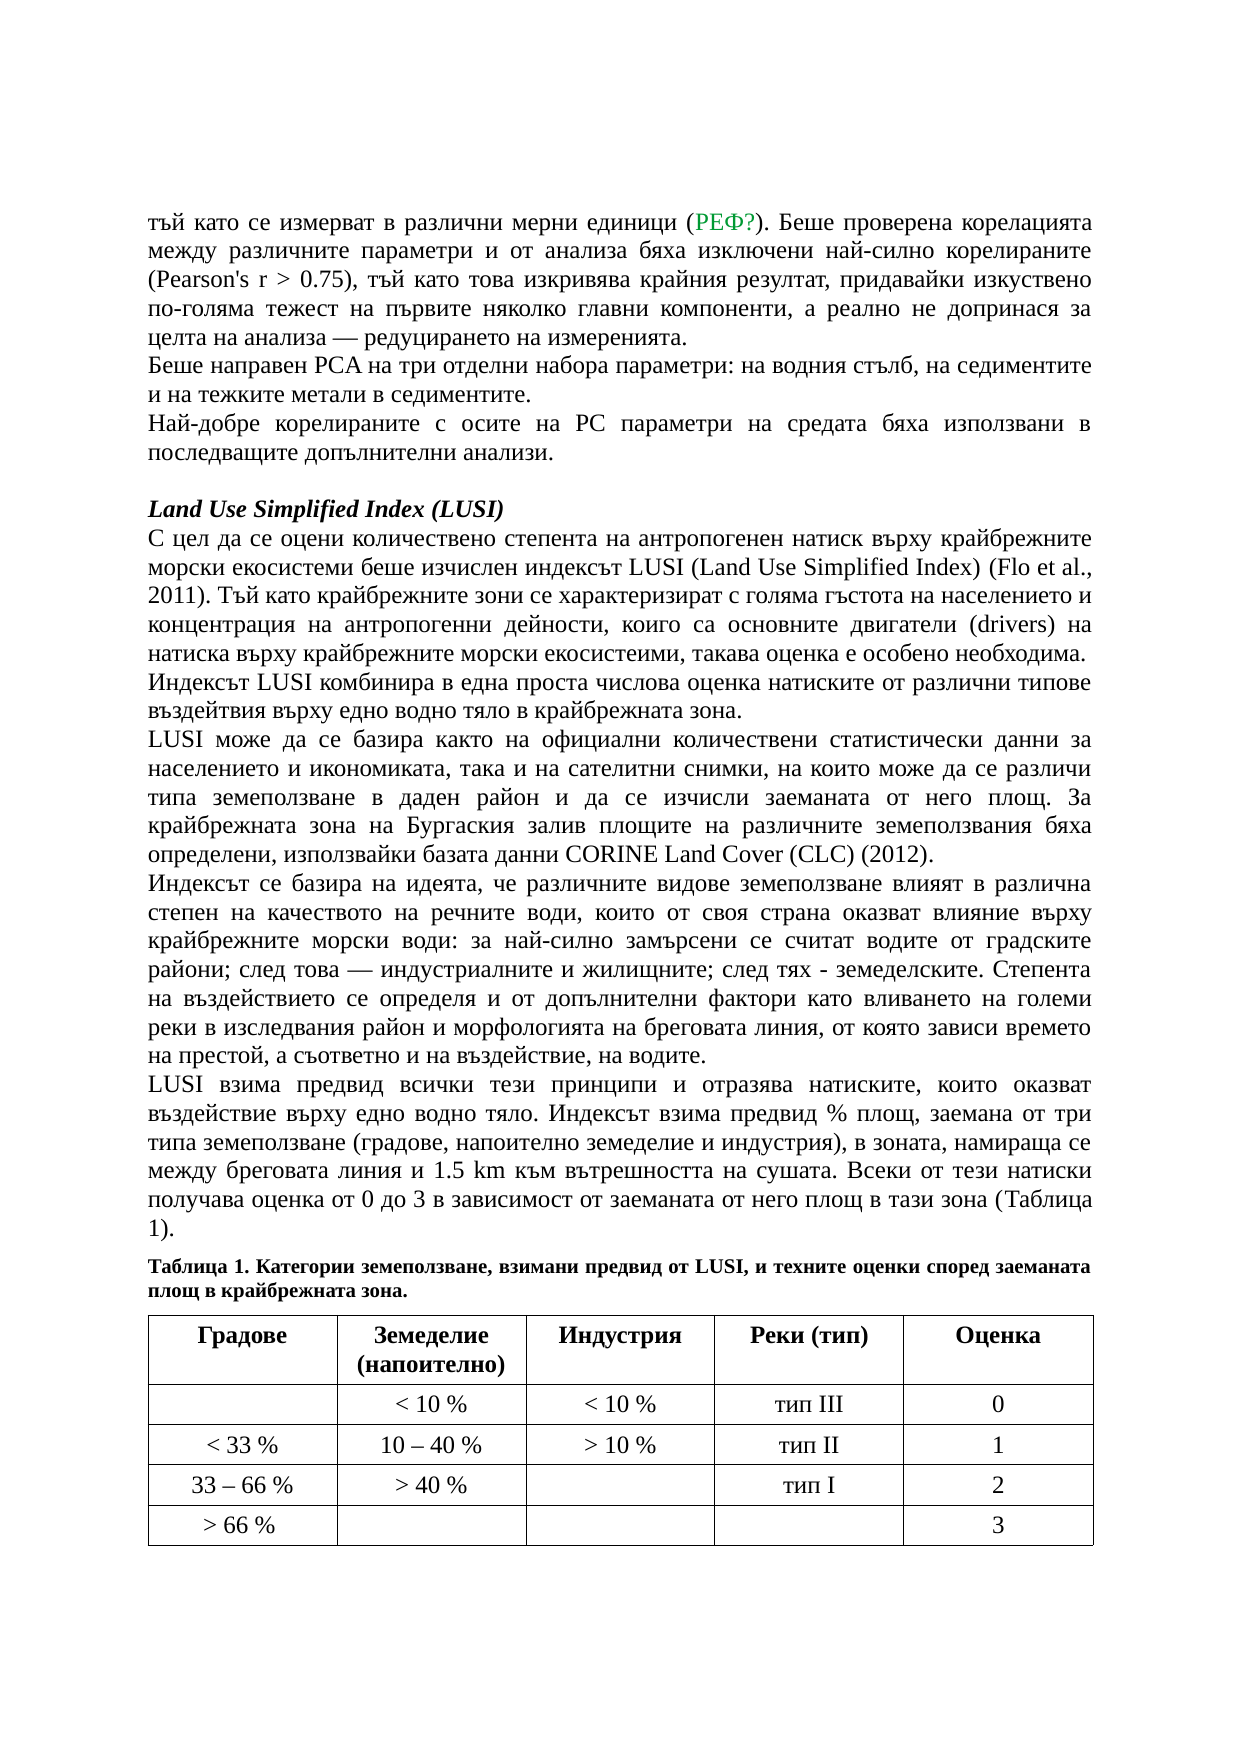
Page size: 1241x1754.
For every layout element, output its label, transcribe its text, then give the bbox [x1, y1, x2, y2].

text Таблица 1. Категории земеползване, взимани предвид от LUSI, и техните оценки според заеманата площ в крайбрежната зона. [148, 1254, 1093, 1302]
table_cell тип I [715, 1465, 903, 1505]
table_cell > 10 % [527, 1425, 714, 1464]
text Най-добре корелираните с осите на PC параметри на средата бяха използвани в последващите допълнителни анализи. [148, 408, 1093, 465]
text Индексът LUSI комбинира в една проста числова оценка натиските от различни типове въздейтвия върху едно водно тяло в крайбрежната зона. [148, 667, 1093, 724]
text LUSI взима предвид всички тези принципи и отразява натиските, които оказват въздействие върху едно водно тяло. Индексът взима предвид % площ, заемана от три типа земеползване (градове, напоително земеделие и индустрия), в зоната, намираща се между бреговата линия и 1.5 km към вътрешността на сушата. Всеки от тези натиски получава оценка от 0 до 3 в зависимост от заеманата от него площ в тази зона (Таблица 1). [148, 1069, 1093, 1242]
table_header Реки (тип) [715, 1316, 903, 1384]
table_cell 33 – 66 % [149, 1465, 337, 1505]
table_cell [527, 1506, 714, 1545]
table_cell < 10 % [338, 1385, 526, 1424]
text С цел да се оцени количествено степента на антропогенен натиск върху крайбрежните морски екосистеми беше изчислен индексът LUSI (Land Use Simplified Index) (Flo et al., 2011). Тъй като крайбрежните зони се характеризират с голяма гъстота на населението и концентрация на антропогенни дейности, коиго са основните двигатели (drivers) на натиска върху крайбрежните морски екосистеими, такава оценка е особено необходима. [148, 523, 1093, 667]
table_cell тип III [715, 1385, 903, 1424]
text LUSI може да се базира както на официални количествени статистически данни за населението и икономиката, така и на сателитни снимки, на които може да се различи типа земеползване в даден район и да се изчисли заеманата от него площ. За крайбрежната зона на Бургаския залив площите на различните земеползвания бяха определени, използвайки базата данни CORINE Land Cover (CLC) (2012). [148, 724, 1093, 868]
table_cell 10 – 40 % [338, 1425, 526, 1464]
text Land Use Simplified Index (LUSI) [148, 494, 1093, 523]
table_cell < 10 % [527, 1385, 714, 1424]
table_cell 2 [904, 1465, 1093, 1505]
table_cell 3 [904, 1506, 1093, 1545]
text Индексът се базира на идеята, че различните видове земеползване влияят в различна степен на качеството на речните води, които от своя страна оказват влияние върху крайбрежните морски води: за най-силно замърсени се считат водите от градските райони; след това — индустриалните и жилищните; след тях - земеделските. Степента на въздействието се определя и от допълнителни фактори като вливането на големи реки в изследвания район и морфологията на бреговата линия, от която зависи времето на престой, а съответно и на въздействие, на водите. [148, 868, 1093, 1069]
text тъй като се измерват в различни мерни единици (РЕФ?). Беше проверена корелацията между различните параметри и от анализа бяха изключени най-силно корелираните (Pearson's r > 0.75), тъй като това изкривява крайния резултат, придавайки изкуствено по-голяма тежест на първите няколко главни компоненти, а реално не допринася за целта на анализа — редуцирането на измеренията. [148, 207, 1093, 350]
table_header Градове [149, 1316, 337, 1384]
table_cell [338, 1506, 526, 1545]
table_cell тип II [715, 1425, 903, 1464]
table_cell [715, 1506, 903, 1545]
table_cell [527, 1465, 714, 1505]
table_cell 0 [904, 1385, 1093, 1424]
table_cell 1 [904, 1425, 1093, 1464]
table_cell [149, 1385, 337, 1424]
table_cell > 66 % [149, 1506, 337, 1545]
table_header Индустрия [527, 1316, 714, 1384]
text Беше направен PCA на три отделни набора параметри: на водния стълб, на седиментите и на тежките метали в седиментите. [148, 350, 1093, 408]
table_header Земеделие (напоително) [338, 1316, 526, 1384]
table_header Оценка [904, 1316, 1093, 1384]
table_cell < 33 % [149, 1425, 337, 1464]
table_cell > 40 % [338, 1465, 526, 1505]
